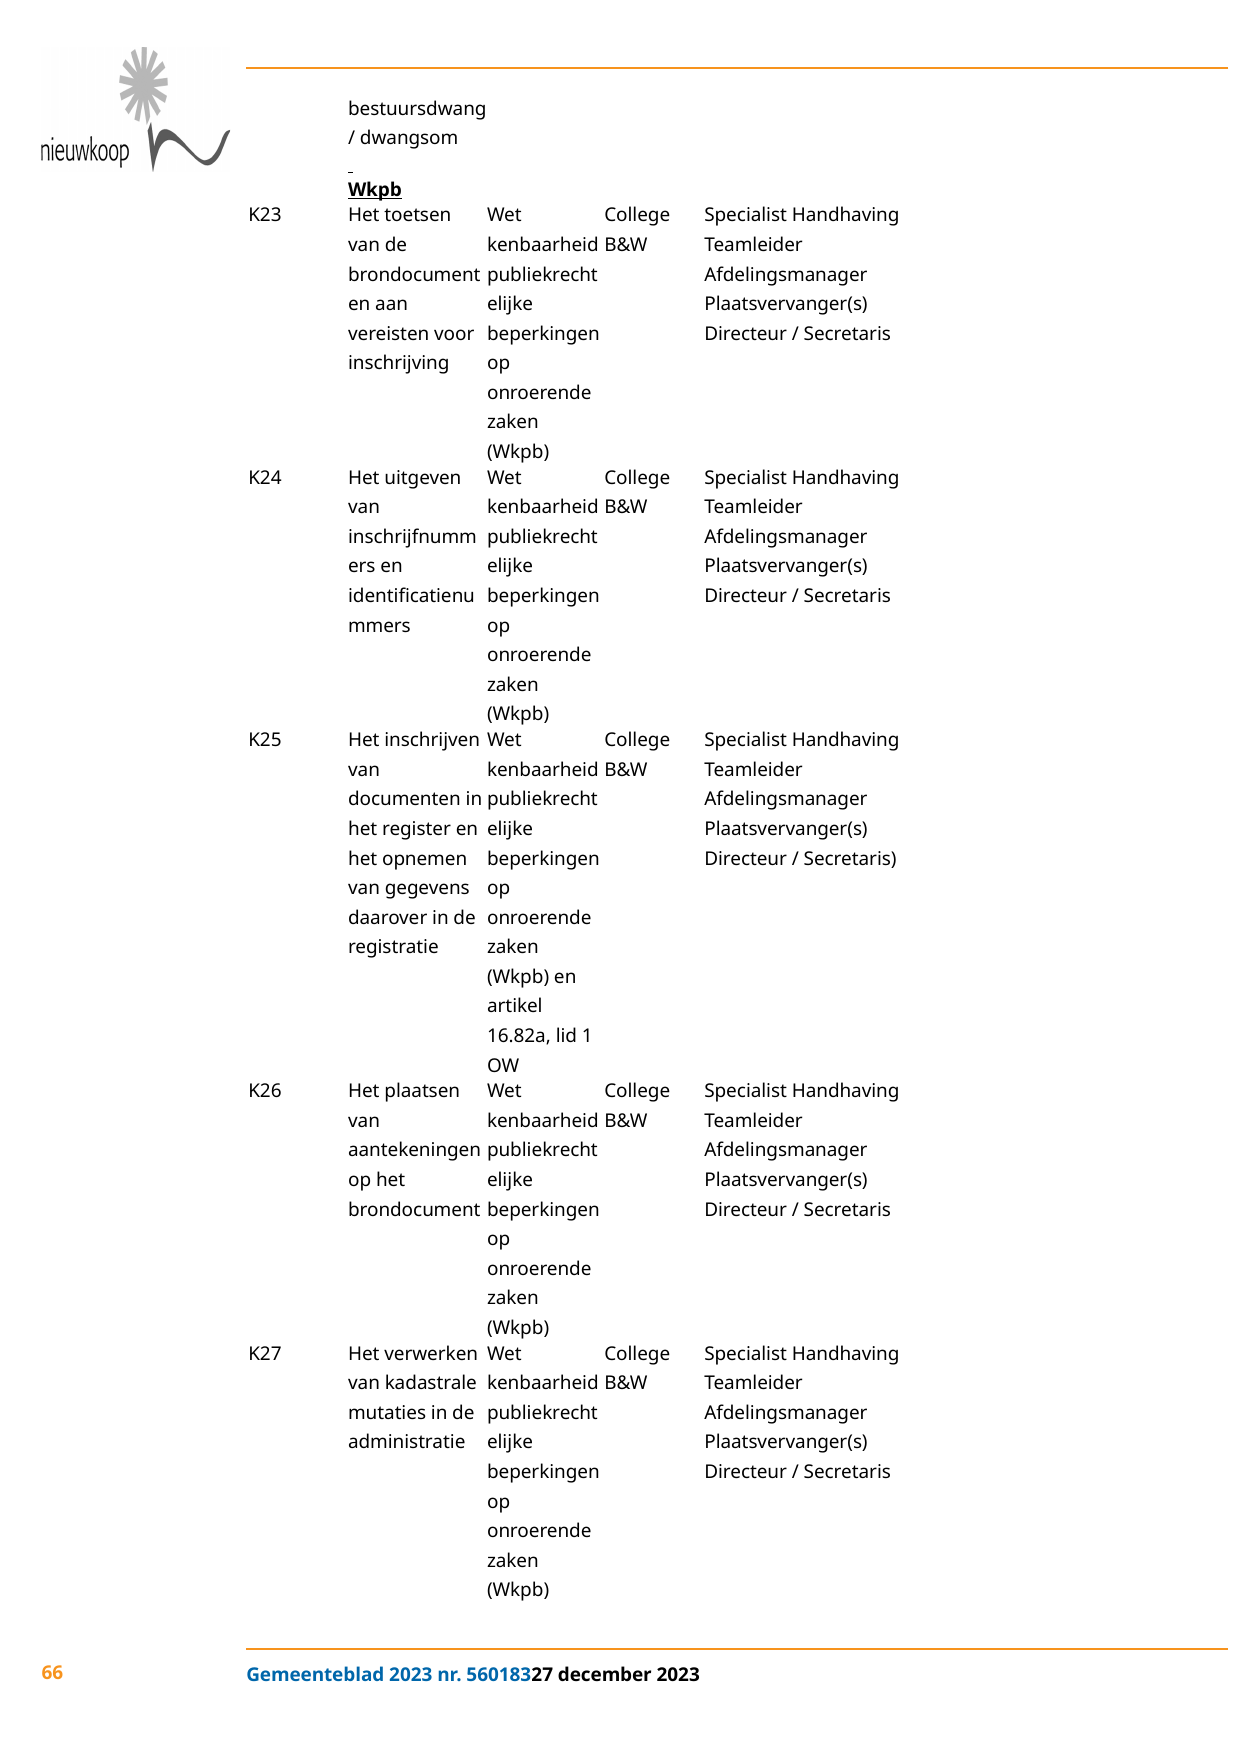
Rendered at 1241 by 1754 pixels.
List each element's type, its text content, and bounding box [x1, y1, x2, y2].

table_cell [248, 176, 348, 202]
table_cell College B&W [604, 202, 704, 464]
table_cell Specialist Handhaving Teamleider Afdelingsmanager Plaatsvervanger(s) Directeur / Secretaris) [704, 726, 939, 1077]
table_cell [939, 176, 1039, 202]
table_cell [487, 176, 604, 202]
table_cell [939, 95, 1039, 150]
table_cell [704, 176, 939, 202]
table_cell Wet kenbaarheid publiekrechtelijke beperkingen op onroerende zaken (Wkpb) en artikel 16.82a, lid 1 OW [487, 726, 604, 1077]
table_cell [1039, 726, 1152, 1077]
table_cell K27 [248, 1340, 348, 1602]
picture [41, 47, 231, 172]
table_cell Specialist Handhaving Teamleider Afdelingsmanager Plaatsvervanger(s) Directeur / Secretaris [704, 464, 939, 726]
table_cell Specialist Handhaving Teamleider Afdelingsmanager Plaatsvervanger(s) Directeur / Secretaris [704, 202, 939, 464]
table_cell [1039, 176, 1152, 202]
table_cell Het verwerken van kadastrale mutaties in de administratie [348, 1340, 487, 1602]
table_cell [1039, 202, 1152, 464]
table_cell [1039, 95, 1152, 150]
table_cell K24 [248, 464, 348, 726]
table_cell [939, 1078, 1039, 1340]
table_cell Specialist Handhaving Teamleider Afdelingsmanager Plaatsvervanger(s) Directeur / Secretaris [704, 1340, 939, 1602]
table_cell [604, 176, 704, 202]
table_cell College B&W [604, 1078, 704, 1340]
table_cell [1039, 1078, 1152, 1340]
table_cell K25 [248, 726, 348, 1077]
table_cell Wet kenbaarheid publiekrechtelijke beperkingen op onroerende zaken (Wkpb) [487, 1078, 604, 1340]
table_cell Specialist Handhaving Teamleider Afdelingsmanager Plaatsvervanger(s) Directeur / Secretaris [704, 1078, 939, 1340]
table_cell bestuursdwang / dwangsom [348, 95, 487, 150]
table_cell Het uitgeven van inschrijfnummers en identificatienummers [348, 464, 487, 726]
table_cell Het plaatsen van aantekeningen op het brondocument [348, 1078, 487, 1340]
table_cell [604, 150, 704, 176]
table_cell [604, 95, 704, 150]
table_cell [939, 1340, 1039, 1602]
table_cell Het inschrijven van documenten in het register en het opnemen van gegevens daarover in de registratie [348, 726, 487, 1077]
table_cell K26 [248, 1078, 348, 1340]
table_cell [248, 95, 348, 150]
table_cell [348, 150, 487, 176]
table_cell [704, 95, 939, 150]
table_cell College B&W [604, 1340, 704, 1602]
table_cell College B&W [604, 464, 704, 726]
table_cell K23 [248, 202, 348, 464]
table_cell [939, 202, 1039, 464]
table_cell Wkpb [348, 176, 487, 202]
table_cell Het toetsen van de brondocumenten aan vereisten voor inschrijving [348, 202, 487, 464]
table_cell [939, 150, 1039, 176]
table_cell [1039, 464, 1152, 726]
table_cell [939, 726, 1039, 1077]
table_cell College B&W [604, 726, 704, 1077]
table_cell [1039, 1340, 1152, 1602]
table_cell [939, 464, 1039, 726]
table_cell [704, 150, 939, 176]
table_cell Wet kenbaarheid publiekrechtelijke beperkingen op onroerende zaken (Wkpb) [487, 202, 604, 464]
table_cell [1039, 150, 1152, 176]
table_cell [487, 95, 604, 150]
table_cell [487, 150, 604, 176]
table_cell Wet kenbaarheid publiekrechtelijke beperkingen op onroerende zaken (Wkpb) [487, 1340, 604, 1602]
table_cell [248, 150, 348, 176]
table_cell Wet kenbaarheid publiekrechtelijke beperkingen op onroerende zaken (Wkpb) [487, 464, 604, 726]
